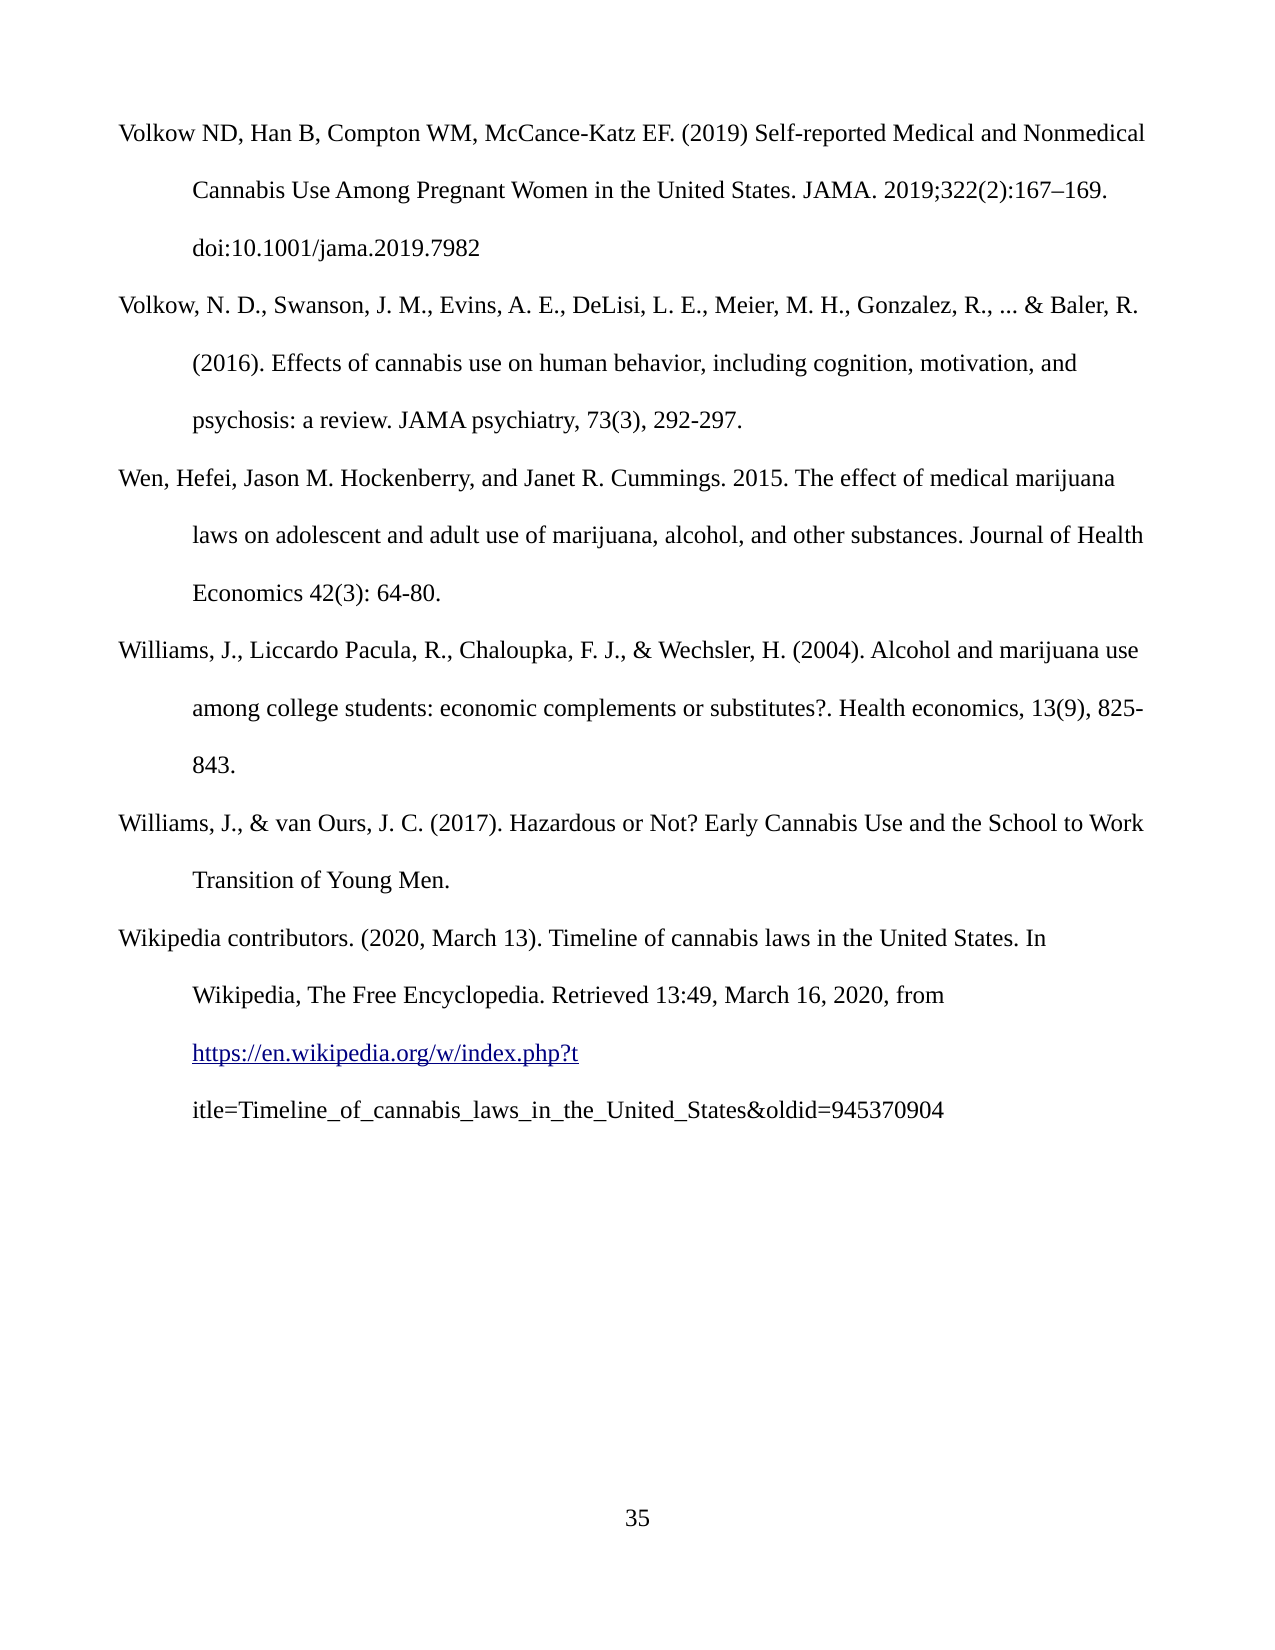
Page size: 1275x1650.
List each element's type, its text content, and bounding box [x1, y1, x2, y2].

text Volkow ND, Han B, Compton WM, McCance-Katz EF. (2019) Self-reported Medical and Nonmedical Cannabis Use Among Pregnant Women in the United States. JAMA. 2019;322(2):167–169. doi:10.1001/jama.2019.7982 [118, 118, 1157, 262]
text Volkow, N. D., Swanson, J. M., Evins, A. E., DeLisi, L. E., Meier, M. H., Gonzalez, R., ... & Baler, R. (2016). Effects of cannabis use on human behavior, including cognition, motivation, and psychosis: a review. JAMA psychiatry, 73(3), 292-297. [118, 291, 1157, 434]
text Williams, J., & van Ours, J. C. (2017). Hazardous or Not? Early Cannabis Use and the School to Work Transition of Young Men. [118, 808, 1157, 894]
text Wen, Hefei, Jason M. Hockenberry, and Janet R. Cummings. 2015. The effect of medical marijuana laws on adolescent and adult use of marijuana, alcohol, and other substances. Journal of Health Economics 42(3): 64-80. [118, 463, 1157, 607]
text Williams, J., Liccardo Pacula, R., Chaloupka, F. J., & Wechsler, H. (2004). Alcohol and marijuana use among college students: economic complements or substitutes?. Health economics, 13(9), 825- 843. [118, 636, 1157, 779]
text Wikipedia contributors. (2020, March 13). Timeline of cannabis laws in the United States. In Wikipedia, The Free Encyclopedia. Retrieved 13:49, March 16, 2020, from https://en.wikipedia.org/w/index.php?t itle=Timeline_of_cannabis_laws_in_the_United_States&oldid=945370904 [118, 923, 1157, 1124]
